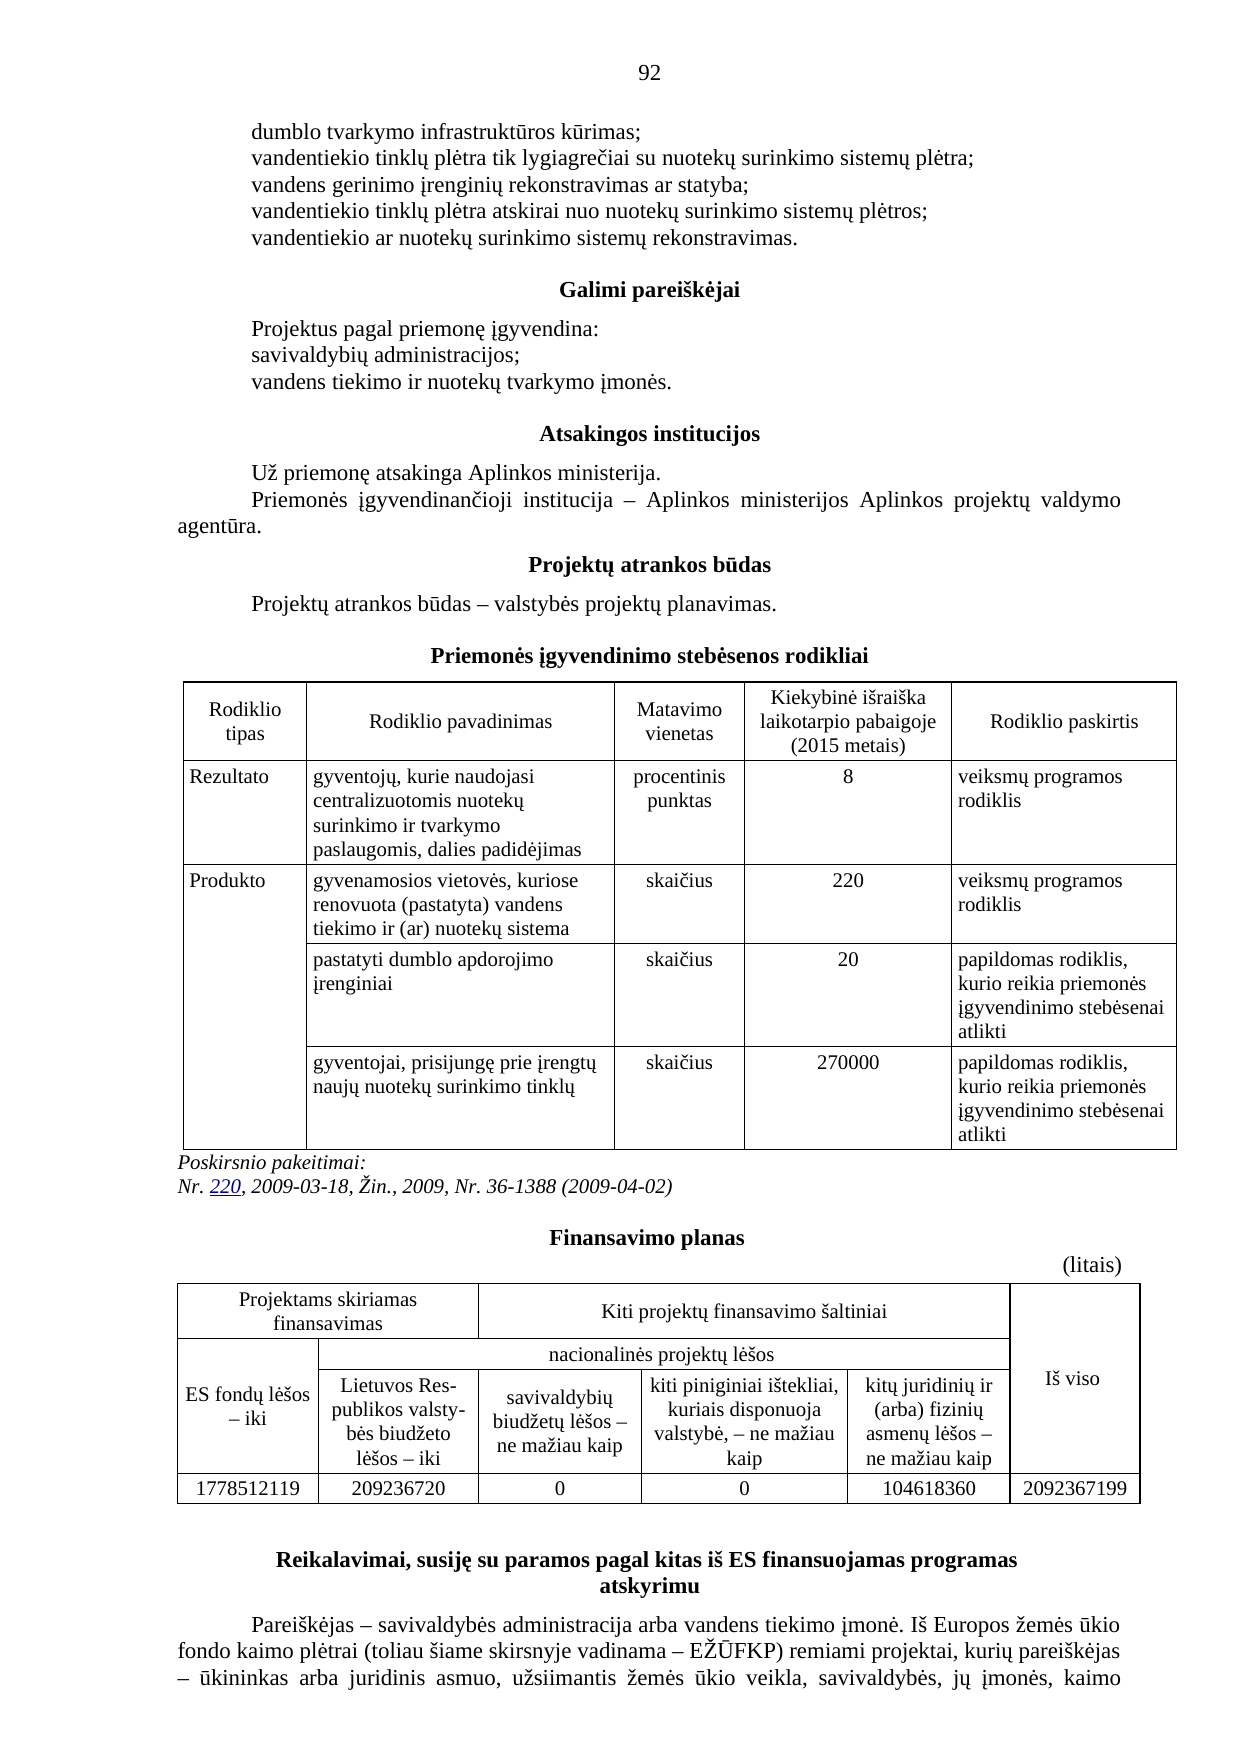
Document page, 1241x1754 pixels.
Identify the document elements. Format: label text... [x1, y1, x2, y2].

text Už priemonę atsakinga Aplinkos ministerija. [177, 459, 1122, 486]
text Finansavimo planas [177, 1224, 1122, 1251]
text Nr. 220, 2009-03-18, Žin., 2009, Nr. 36-1388 (2009-04-02) [177, 1174, 1122, 1198]
text Priemonės įgyvendinimo stebėsenos rodikliai [177, 642, 1122, 669]
table_cell veiksmų programos rodiklis [952, 865, 1176, 943]
table_cell pastatyti dumblo apdorojimo įrenginiai [307, 944, 614, 1046]
table_cell skaičius [615, 944, 744, 1046]
text vandens tiekimo ir nuotekų tvarkymo įmonės. [177, 368, 1122, 394]
table_header Iš viso [1011, 1284, 1139, 1472]
table_cell procentinis punktas [615, 761, 744, 863]
table_cell 2092367199 [1011, 1474, 1139, 1503]
table_cell skaičius [615, 865, 744, 943]
text Atsakingos institucijos [177, 421, 1122, 447]
text Galimi pareiškėjai [177, 276, 1122, 303]
table_cell 104618360 [848, 1474, 1009, 1503]
table_cell kitų juridinių ir (arba) fizinių asmenų lėšos – ne mažiau kaip [848, 1370, 1009, 1472]
table_cell gyventojų, kurie naudojasi centralizuotomis nuotekų surinkimo ir tvarkymo paslaugomis, dalies padidėjimas [307, 761, 614, 863]
table_cell nacionalinės projektų lėšos [319, 1339, 1009, 1369]
table_cell gyvenamosios vietovės, kuriose renovuota (pastatyta) vandens tiekimo ir (ar) nuotekų sistema [307, 865, 614, 943]
table_cell kiti piniginiai ištekliai, kuriais dis­ponuoja valsty­bė, – ne mažiau kaip [642, 1370, 847, 1472]
text Projektų atrankos būdas – valstybės projektų planavimas. [177, 590, 1122, 616]
table_header Matavimo vienetas [615, 683, 744, 760]
table_cell 220 [745, 865, 951, 943]
text Projektų atrankos būdas [177, 551, 1122, 577]
text dumblo tvarkymo infrastruktūros kūrimas; [177, 118, 1122, 144]
table_cell Produkto [184, 865, 306, 1046]
text savivaldybių administracijos; [177, 341, 1122, 368]
table_header Kiekybinė išraiška laikotarpio pabaigoje (2015 metais) [745, 683, 951, 760]
text vandentiekio ar nuotekų surinkimo sistemų rekonstravimas. [177, 223, 1122, 250]
text vandentiekio tinklų plėtra tik lygiagrečiai su nuotekų surinkimo sistemų plėtra; [177, 144, 1122, 171]
table_header Rodiklio pavadinimas [307, 683, 614, 760]
table_cell 209236720 [319, 1474, 478, 1503]
table_cell papildomas rodiklis, kurio reikia priemonės įgyvendinimo stebėsenai atlikti [952, 1047, 1176, 1149]
table_cell 0 [642, 1474, 847, 1503]
table_cell skaičius [615, 1047, 744, 1149]
text Poskirsnio pakeitimai: [177, 1150, 1122, 1174]
table_cell Rezultato [184, 761, 306, 863]
table_cell Lietuvos Res­publikos valsty­bės biudžeto lėšos – iki [319, 1370, 478, 1472]
text Pareiškėjas – savivaldybės administracija arba vandens tiekimo įmonė. Iš Europos žemės ūkio fondo kaimo plėtrai (toliau šiame skirsnyje vadinama – EŽŪFKP) remiami projektai, kurių pareiškėjas – ūkininkas arba juridinis asmuo, užsiimantis žemės ūkio veikla, savivaldybės, jų įmonės, kaimo [177, 1611, 1122, 1690]
text Priemonės įgyvendinančioji institucija – Aplinkos ministerijos Aplinkos projektų valdymo agentūra. [177, 486, 1122, 538]
table_header Rodiklio paskirtis [952, 683, 1176, 760]
text (litais) [177, 1251, 1122, 1277]
table_cell ES fondų lėšos – iki [178, 1339, 318, 1472]
table_cell papildomas rodiklis, kurio reikia priemonės įgyvendinimo stebėsenai atlikti [952, 944, 1176, 1046]
text vandentiekio tinklų plėtra atskirai nuo nuotekų surinkimo sistemų plėtros; [177, 197, 1122, 223]
table_cell 8 [745, 761, 951, 863]
text vandens gerinimo įrenginių rekonstravimas ar statyba; [177, 171, 1122, 197]
text Reikalavimai, susiję su paramos pagal kitas iš ES finansuojamas programas atskyrimu [177, 1546, 1122, 1598]
table_header Rodiklio tipas [184, 683, 306, 760]
table_cell savivaldybių biudžetų lėšos – ne mažiau kaip [479, 1370, 641, 1472]
table_cell 1778512119 [178, 1474, 318, 1503]
table_cell [184, 1046, 306, 1149]
table_cell 20 [745, 944, 951, 1046]
table_cell veiksmų programos rodiklis [952, 761, 1176, 863]
table_cell 270000 [745, 1047, 951, 1149]
table_header Kiti projektų finansavimo šaltiniai [479, 1284, 1009, 1338]
table_header Projektams skiriamas finansavimas [178, 1284, 478, 1338]
text Projektus pagal priemonę įgyvendina: [177, 315, 1122, 341]
table_cell gyventojai, prisijungę prie įrengtų naujų nuotekų surinkimo tinklų [307, 1047, 614, 1149]
table_cell 0 [479, 1474, 641, 1503]
